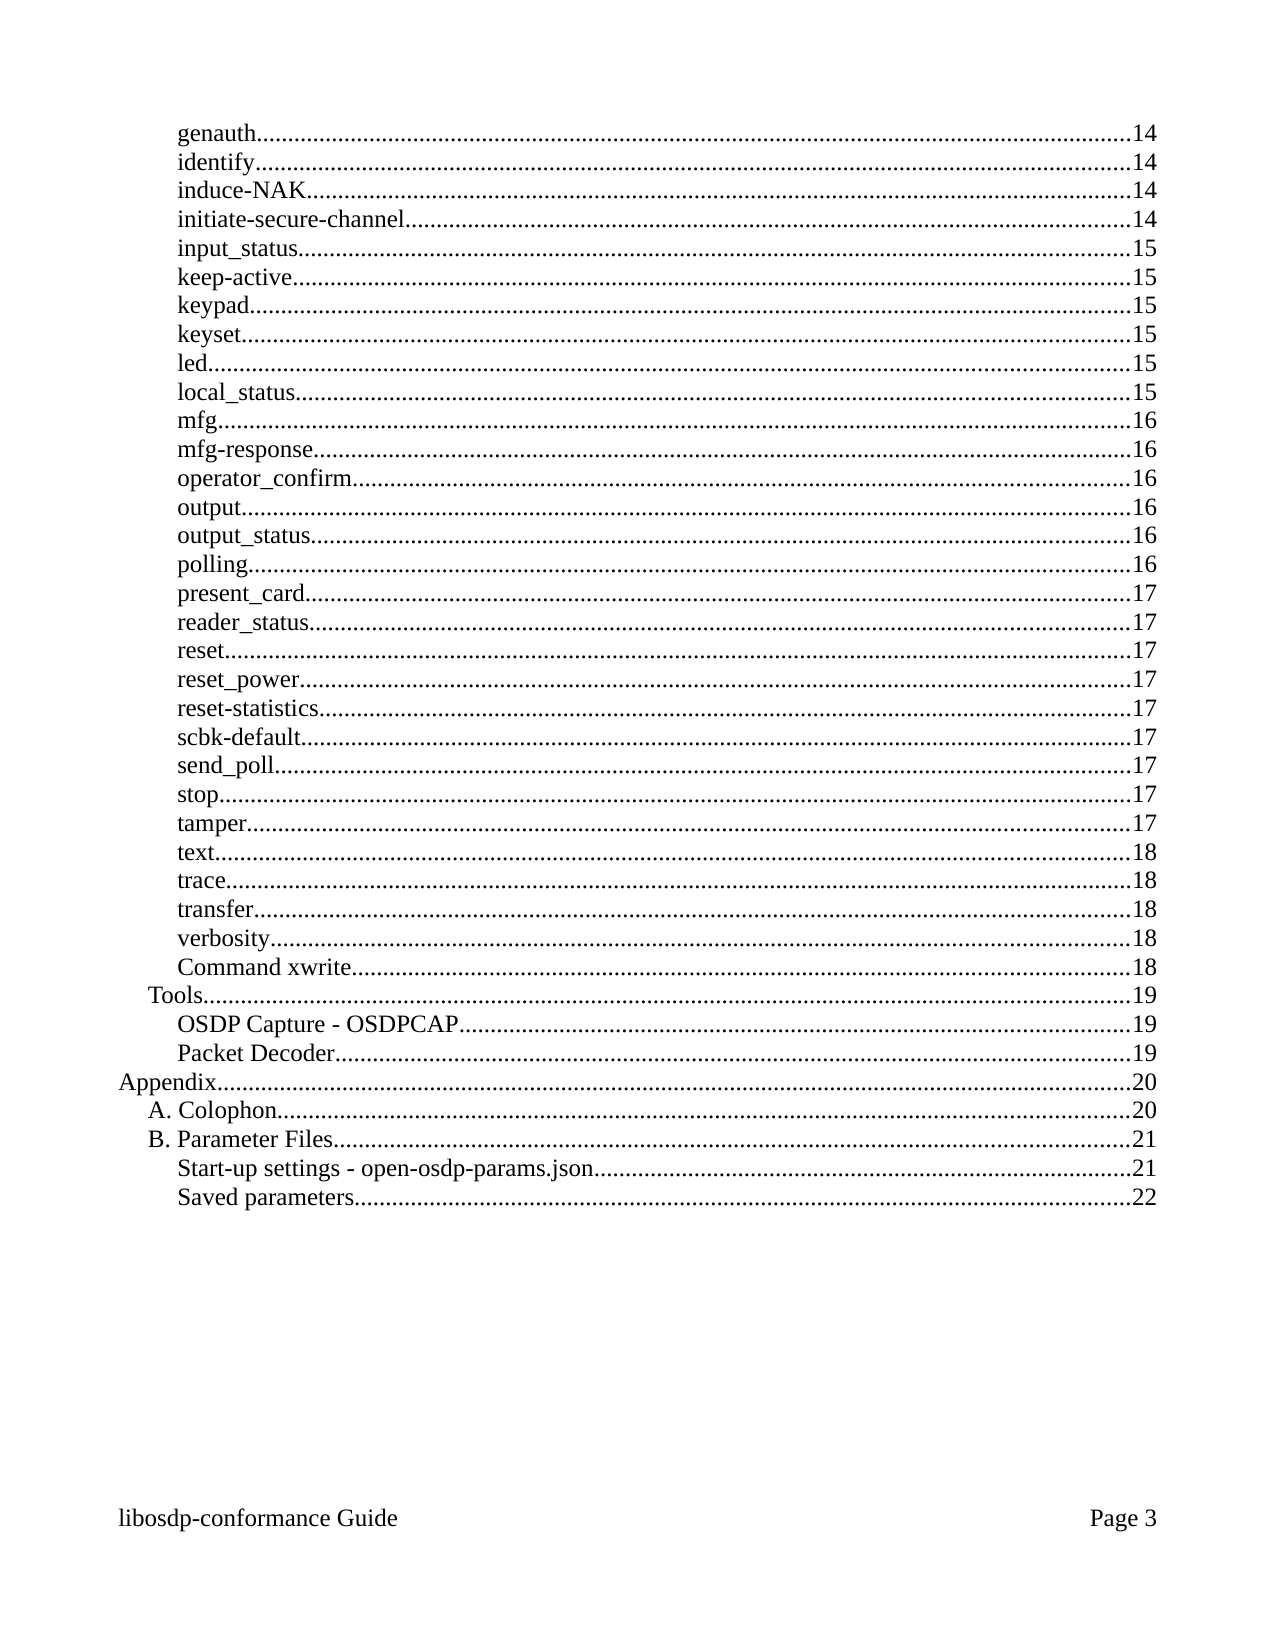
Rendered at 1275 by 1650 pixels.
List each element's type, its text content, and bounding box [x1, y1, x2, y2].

text reset 17 [177, 636, 1157, 664]
text reader_status 17 [177, 607, 1157, 636]
text local_status 15 [177, 377, 1157, 406]
text mfg-response 16 [177, 434, 1157, 463]
text transfer 18 [177, 894, 1157, 923]
text induce-NAK 14 [177, 176, 1157, 204]
text keep-active 15 [177, 262, 1157, 291]
text A. Colophon 20 [148, 1096, 1157, 1124]
text present_card 17 [177, 578, 1157, 607]
text input_status 15 [177, 233, 1157, 262]
text scbk-default 17 [177, 722, 1157, 751]
text led 15 [177, 348, 1157, 377]
text keyset 15 [177, 319, 1157, 348]
text mfg 16 [177, 406, 1157, 434]
text trace 18 [177, 866, 1157, 894]
text identify 14 [177, 147, 1157, 176]
text reset_power 17 [177, 664, 1157, 693]
text tamper 17 [177, 808, 1157, 837]
text polling 16 [177, 549, 1157, 578]
text stop 17 [177, 779, 1157, 808]
text genauth 14 [177, 118, 1157, 147]
text initiate-secure-channel 14 [177, 204, 1157, 233]
text OSDP Capture - OSDPCAP 19 [177, 1009, 1157, 1038]
text operator_confirm 16 [177, 463, 1157, 492]
text Saved parameters 22 [177, 1182, 1157, 1211]
text keypad 15 [177, 291, 1157, 319]
text reset-statistics 17 [177, 693, 1157, 722]
text output 16 [177, 492, 1157, 521]
text B. Parameter Files 21 [148, 1124, 1157, 1153]
text Command xwrite 18 [177, 952, 1157, 981]
text output_status 16 [177, 521, 1157, 549]
text Start-up settings - open-osdp-params.json 21 [177, 1153, 1157, 1182]
text send_poll 17 [177, 751, 1157, 779]
text verbosity 18 [177, 923, 1157, 952]
text Packet Decoder 19 [177, 1038, 1157, 1067]
text Tools 19 [148, 981, 1157, 1009]
text text 18 [177, 837, 1157, 866]
text Appendix 20 [118, 1067, 1157, 1096]
